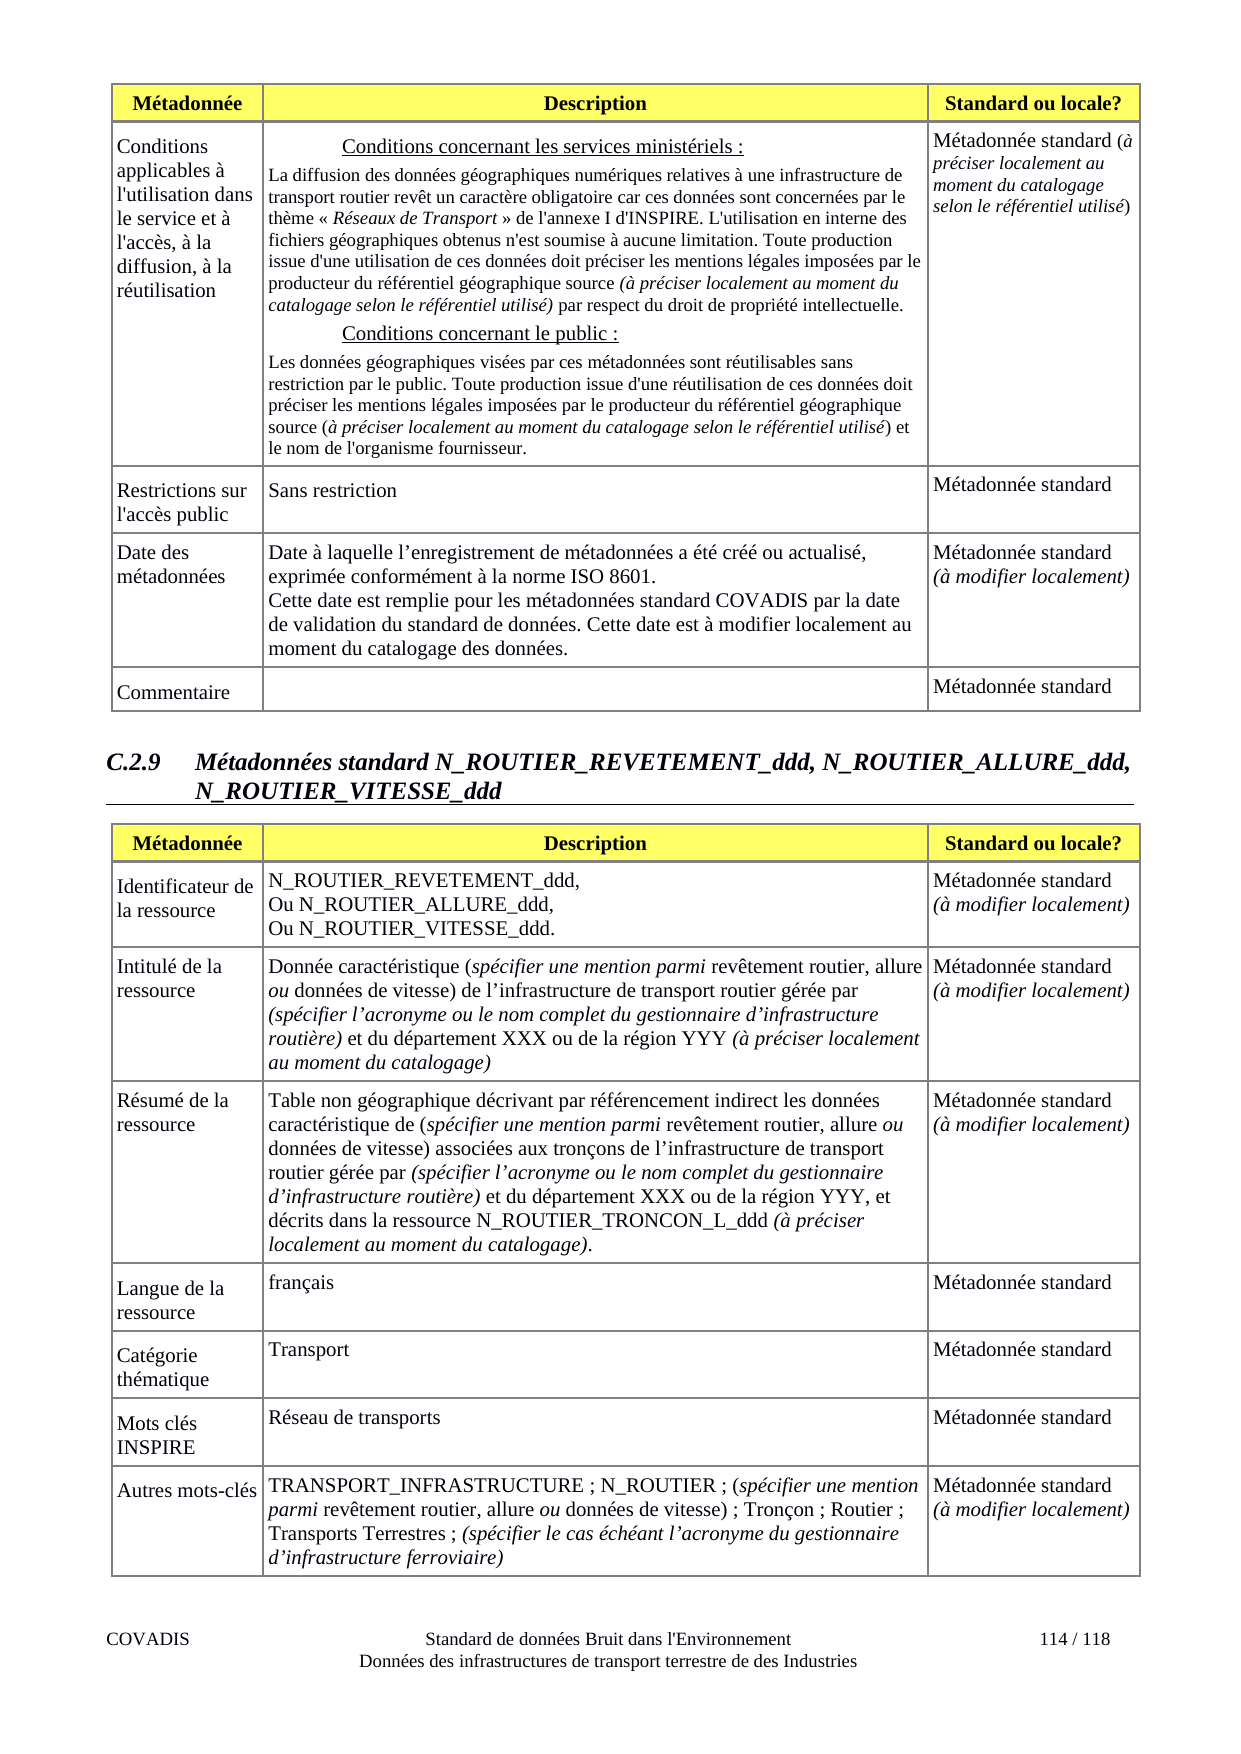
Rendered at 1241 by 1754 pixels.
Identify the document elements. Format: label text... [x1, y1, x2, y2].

table_cell Sans restriction [264, 467, 927, 532]
table_cell Autres mots-clés [113, 1467, 262, 1574]
table_cell Métadonnée standard (à modifier localement) [929, 1082, 1139, 1262]
table_cell Métadonnée standard (à préciser localement au moment du catalogage selon le référentiel utilisé) [929, 123, 1139, 464]
table_cell Métadonnée standard [929, 668, 1139, 709]
table_cell Intitulé de la ressource [113, 948, 262, 1080]
table_cell Métadonnée standard [929, 1332, 1139, 1397]
table_cell Métadonnée standard (à modifier localement) [929, 863, 1139, 946]
table_cell Donnée caractéristique (spécifier une mention parmi revêtement routier, allure ou données de vitesse) de l’infrastructure de transport routier gérée par (spécifier l’acronyme ou le nom complet du gestionnaire d’infrastructure routière) et du département XXX ou de la région YYY (à préciser localement au moment du catalogage) [264, 948, 927, 1080]
table_cell Restrictions sur l'accès public [113, 467, 262, 532]
subtitle Métadonnées standard N_ROUTIER_REVETEMENT_ddd, N_ROUTIER_ALLURE_ddd, N_ROUTIER_VITESSE_ddd [106, 747, 1134, 804]
table_header Standard ou locale? [929, 825, 1139, 860]
table_cell Conditions applicables à l'utilisation dans le service et à l'accès, à la diffusion, à la réutilisation [113, 123, 262, 464]
table_cell Identificateur de la ressource [113, 863, 262, 946]
table_header Description [264, 85, 927, 120]
table_cell Métadonnée standard [929, 467, 1139, 532]
table_header Métadonnée [113, 85, 262, 120]
table_cell Métadonnée standard [929, 1264, 1139, 1329]
table_cell Métadonnée standard (à modifier localement) [929, 534, 1139, 666]
table_cell Commentaire [113, 668, 262, 709]
table_header Standard ou locale? [929, 85, 1139, 120]
table_cell Date des métadonnées [113, 534, 262, 666]
table_cell Réseau de transports [264, 1399, 927, 1465]
table_header Métadonnée [113, 825, 262, 860]
table_cell N_ROUTIER_REVETEMENT_ddd, Ou N_ROUTIER_ALLURE_ddd, Ou N_ROUTIER_VITESSE_ddd. [264, 863, 927, 946]
table_cell Métadonnée standard [929, 1399, 1139, 1465]
table_cell [264, 668, 927, 709]
table_cell français [264, 1264, 927, 1329]
table_cell Langue de la ressource [113, 1264, 262, 1329]
table_cell Métadonnée standard (à modifier localement) [929, 1467, 1139, 1574]
table_cell Transport [264, 1332, 927, 1397]
table_cell Conditions concernant les services ministériels : La diffusion des données géographiques numériques relatives à une infrastructure de transport routier revêt un caractère obligatoire car ces données sont concernées par le thème « Réseaux de Transport » de l'annexe I d'INSPIRE. L'utilisation en interne des fichiers géographiques obtenus n'est soumise à aucune limitation. Toute production issue d'une utilisation de ces données doit préciser les mentions légales imposées par le producteur du référentiel géographique source (à préciser localement au moment du catalogage selon le référentiel utilisé) par respect du droit de propriété intellectuelle. Conditions concernant le public : Les données géographiques visées par ces métadonnées sont réutilisables sans restriction par le public. Toute production issue d'une réutilisation de ces données doit préciser les mentions légales imposées par le producteur du référentiel géographique source (à préciser localement au moment du catalogage selon le référentiel utilisé) et le nom de l'organisme fournisseur. [264, 123, 927, 464]
table_cell TRANSPORT_INFRASTRUCTURE ; N_ROUTIER ; (spécifier une mention parmi revêtement routier, allure ou données de vitesse) ; Tronçon ; Routier ; Transports Terrestres ; (spécifier le cas échéant l’acronyme du gestionnaire d’infrastructure ferroviaire) [264, 1467, 927, 1574]
table_cell Table non géographique décrivant par référencement indirect les données caractéristique de (spécifier une mention parmi revêtement routier, allure ou données de vitesse) associées aux tronçons de l’infrastructure de transport routier gérée par (spécifier l’acronyme ou le nom complet du gestionnaire d’infrastructure routière) et du département XXX ou de la région YYY, et décrits dans la ressource N_ROUTIER_TRONCON_L_ddd (à préciser localement au moment du catalogage). [264, 1082, 927, 1262]
table_cell Mots clés INSPIRE [113, 1399, 262, 1465]
table_cell Métadonnée standard (à modifier localement) [929, 948, 1139, 1080]
table_cell Catégorie thématique [113, 1332, 262, 1397]
table_cell Date à laquelle l’enregistrement de métadonnées a été créé ou actualisé, exprimée conformément à la norme ISO 8601. Cette date est remplie pour les métadonnées standard COVADIS par la date de validation du standard de données. Cette date est à modifier localement au moment du catalogage des données. [264, 534, 927, 666]
table_header Description [264, 825, 927, 860]
table_cell Résumé de la ressource [113, 1082, 262, 1262]
